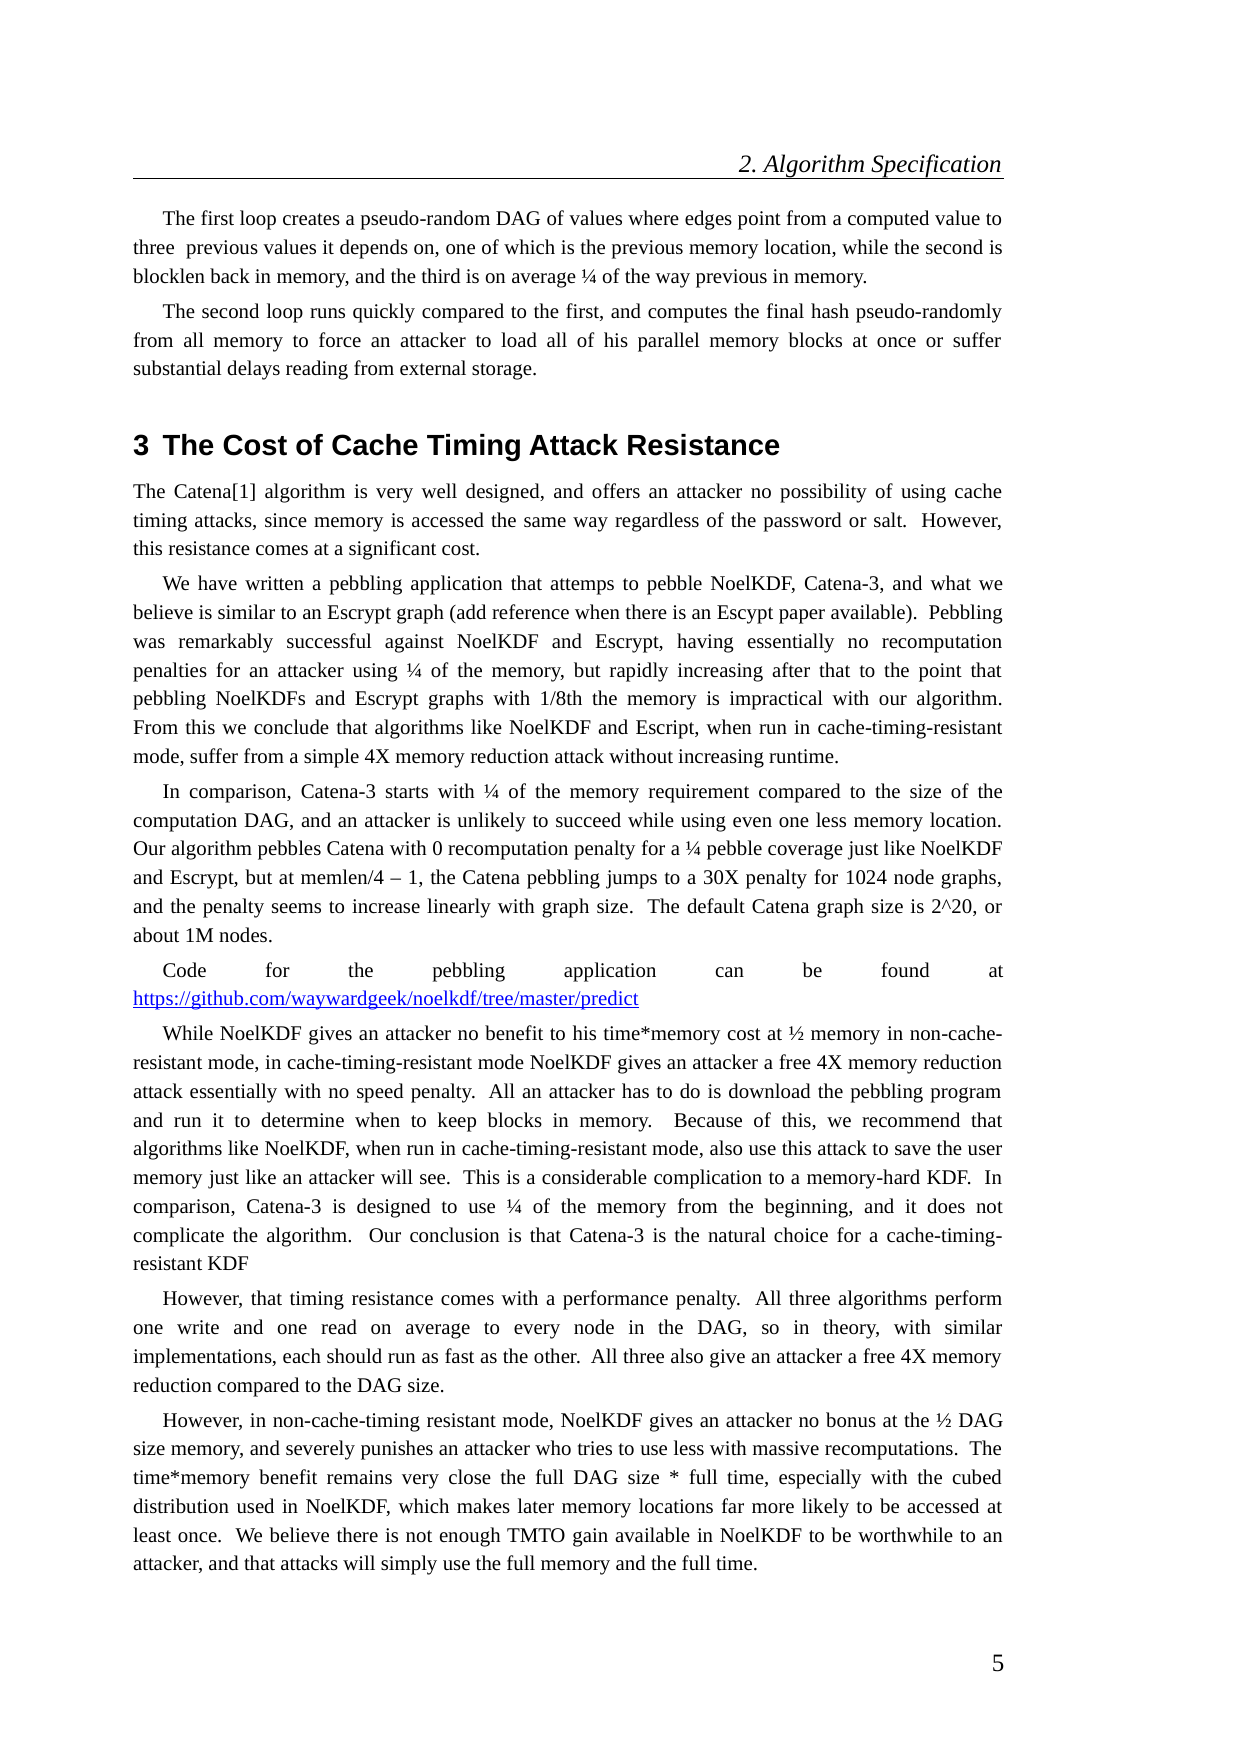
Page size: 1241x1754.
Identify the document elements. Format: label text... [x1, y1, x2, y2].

text However, that timing resistance comes with a performance penalty. All three algorithms perform one write and one read on average to every node in the DAG, so in theory, with similar implementations, each should run as fast as the other. All three also give an attacker a free 4X memory reduction compared to the DAG size. [133, 1287, 1004, 1397]
text However, in non-cache-timing resistant mode, NoelKDF gives an attacker no bonus at the ½ DAG size memory, and severely punishes an attacker who tries to use less with massive recomputations. The time*memory benefit remains very close the full DAG size * full time, especially with the cubed distribution used in NoelKDF, which makes later memory locations far more likely to be accessed at least once. We believe there is not enough TMTO gain available in NoelKDF to be worthwhile to an attacker, and that attacks will simply use the full memory and the full time. [133, 1408, 1004, 1575]
text The Catena[1] algorithm is very well designed, and offers an attacker no possibility of using cache timing attacks, since memory is accessed the same way regardless of the password or salt. However, this resistance comes at a significant cost. [133, 480, 1004, 560]
subtitle The Cost of Cache Timing Attack Resistance [133, 429, 1004, 461]
text Code for the pebbling application can be found at https://github.com/waywardgeek/noelkdf/tree/master/predict [133, 958, 1004, 1010]
text We have written a pebbling application that attemps to pebble NoelKDF, Catena-3, and what we believe is similar to an Escrypt graph (add reference when there is an Escypt paper available). Pebbling was remarkably successful against NoelKDF and Escrypt, having essentially no recomputation penalties for an attacker using ¼ of the memory, but rapidly increasing after that to the point that pebbling NoelKDFs and Escrypt graphs with 1/8th the memory is impractical with our algorithm. From this we conclude that algorithms like NoelKDF and Escript, when run in cache-timing-resistant mode, suffer from a simple 4X memory reduction attack without increasing runtime. [133, 572, 1004, 768]
text The second loop runs quickly compared to the first, and computes the final hash pseudo-randomly from all memory to force an attacker to load all of his parallel memory blocks at once or suffer substantial delays reading from external storage. [133, 300, 1004, 380]
text The first loop creates a pseudo-random DAG of values where edges point from a computed value to three previous values it depends on, one of which is the previous memory location, while the second is blocklen back in memory, and the third is on average ¼ of the way previous in memory. [133, 207, 1004, 288]
text In comparison, Catena-3 starts with ¼ of the memory requirement compared to the size of the computation DAG, and an attacker is unlikely to succeed while using even one less memory location. Our algorithm pebbles Catena with 0 recomputation penalty for a ¼ pebble coverage just like NoelKDF and Escrypt, but at memlen/4 – 1, the Catena pebbling jumps to a 30X penalty for 1024 node graphs, and the penalty seems to increase linearly with graph size. The default Catena graph size is 2^20, or about 1M nodes. [133, 780, 1004, 947]
text While NoelKDF gives an attacker no benefit to his time*memory cost at ½ memory in non-cache-resistant mode, in cache-timing-resistant mode NoelKDF gives an attacker a free 4X memory reduction attack essentially with no speed penalty. All an attacker has to do is download the pebbling program and run it to determine when to keep blocks in memory. Because of this, we recommend that algorithms like NoelKDF, when run in cache-timing-resistant mode, also use this attack to save the user memory just like an attacker will see. This is a considerable complication to a memory-hard KDF. In comparison, Catena-3 is designed to use ¼ of the memory from the beginning, and it does not complicate the algorithm. Our conclusion is that Catena-3 is the natural choice for a cache-timing-resistant KDF [133, 1022, 1004, 1275]
